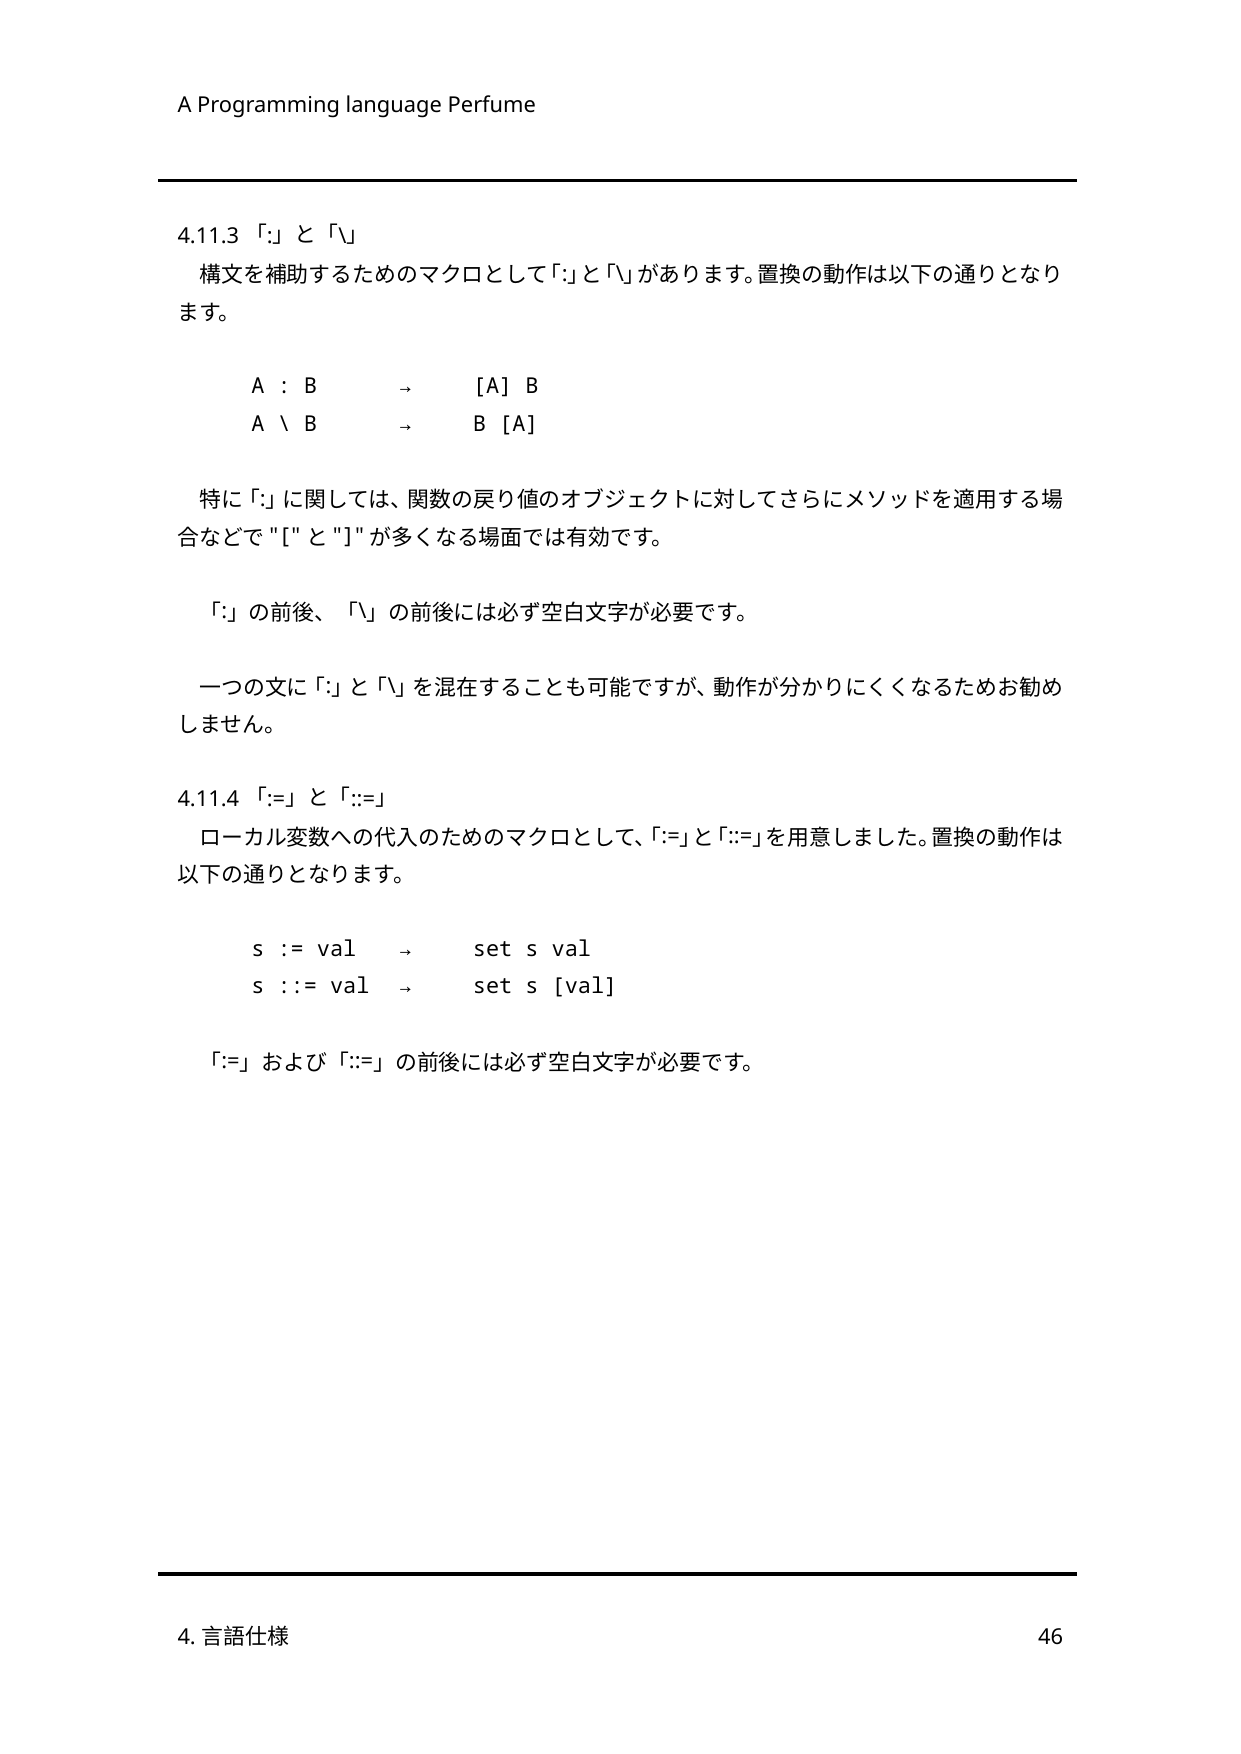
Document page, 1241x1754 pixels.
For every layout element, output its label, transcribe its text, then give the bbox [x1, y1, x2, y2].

text 一つの文に「:」と「\」を混在することも可能ですが、動作が分かりにくくなるためお勧めしません。 [177, 667, 1063, 742]
text s := val → set s val [177, 929, 1063, 967]
subtitle 4.11.3 「:」と「\」 [177, 217, 1063, 254]
text A \ B → B [A] [177, 404, 1063, 442]
text 「:」の前後、「\」の前後には必ず空白文字が必要です。 [177, 592, 1063, 629]
text ローカル変数への代入のためのマクロとして、「:=」と「::=」を用意しました。置換の動作は以下の通りとなります。 [177, 817, 1063, 892]
text 「:=」および「::=」の前後には必ず空白文字が必要です。 [177, 1042, 1063, 1079]
text A : B → [A] B [177, 367, 1063, 404]
subtitle 4.11.4 「:=」と「::=」 [177, 779, 1063, 817]
text 特に「:」に関しては、関数の戻り値のオブジェクトに対してさらにメソッドを適用する場合などで "[" と "]" が多くなる場面では有効です。 [177, 479, 1063, 554]
text 構文を補助するためのマクロとして「:」と「\」があります。置換の動作は以下の通りとなります。 [177, 254, 1063, 329]
text s ::= val → set s [val] [177, 967, 1063, 1004]
